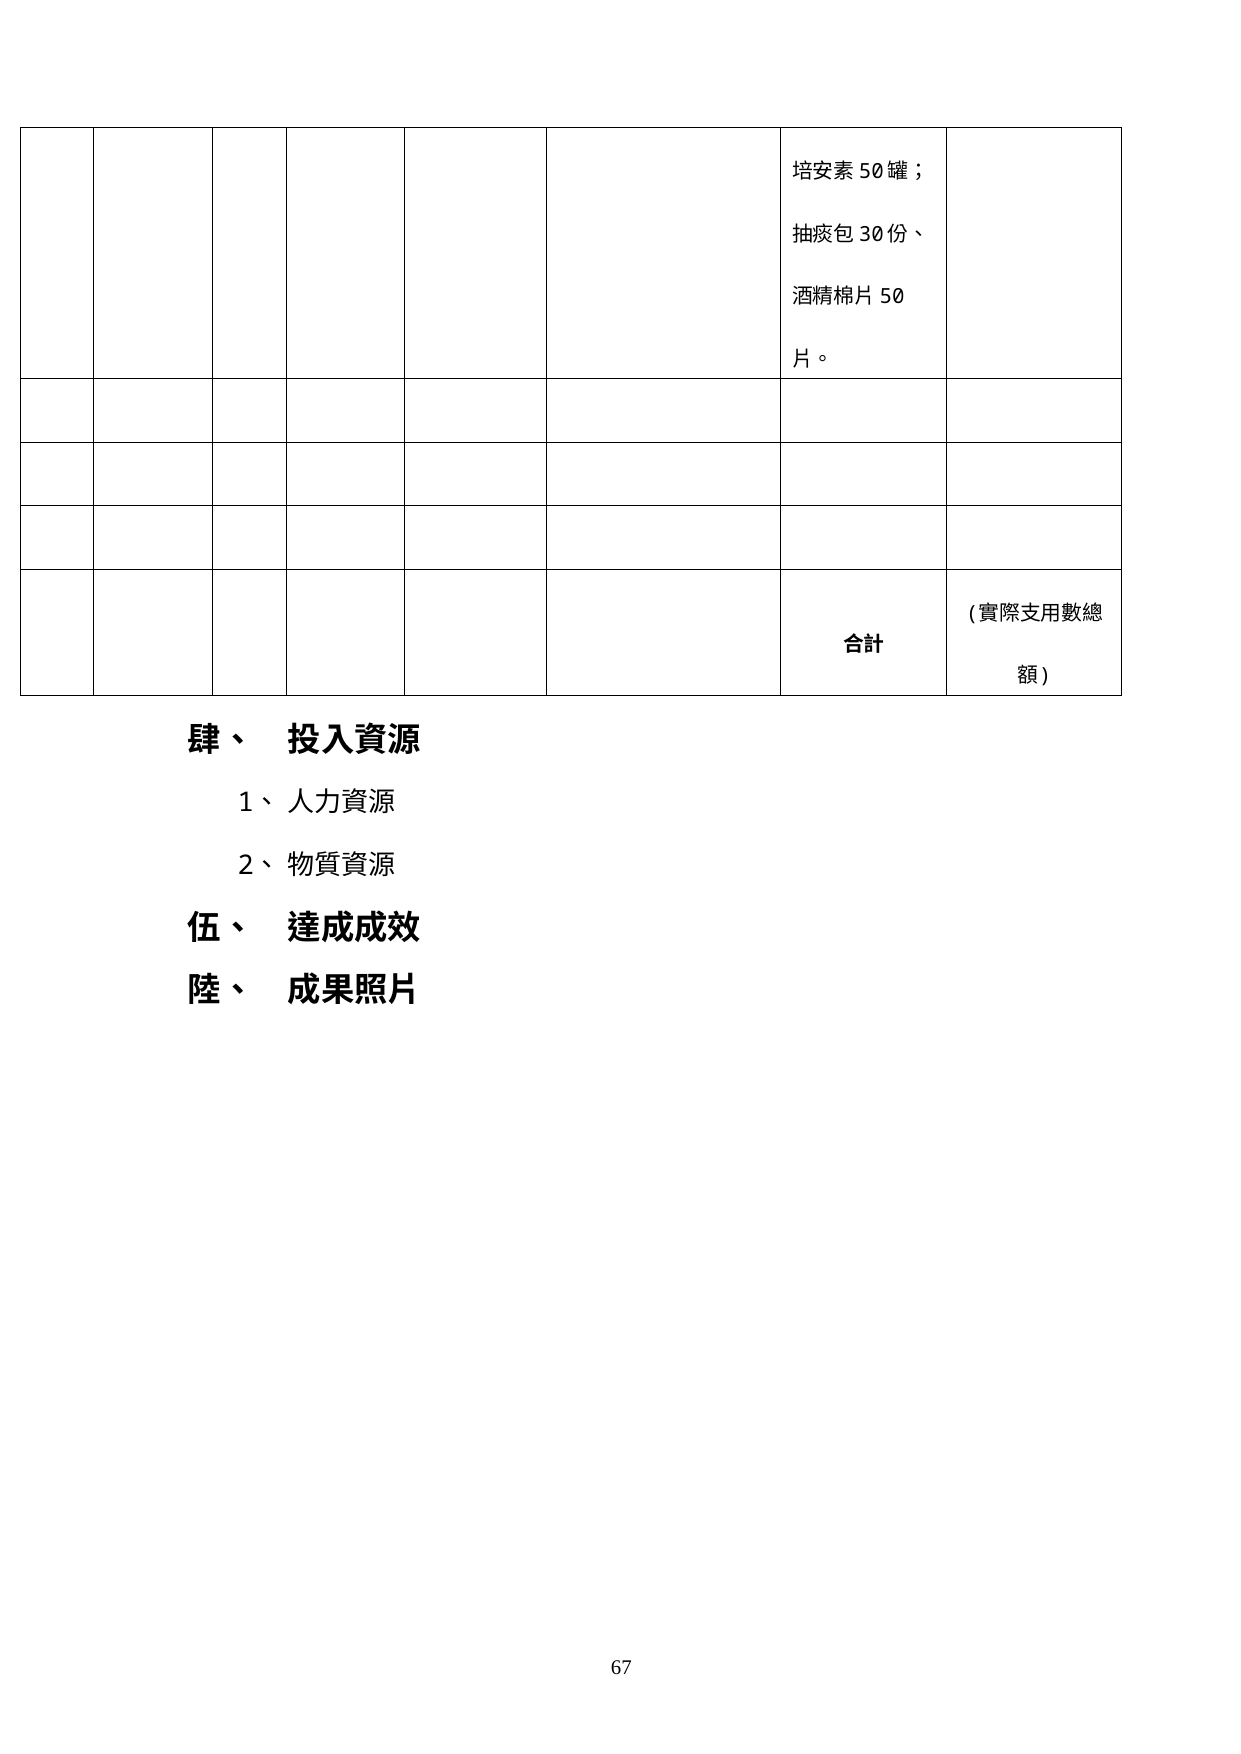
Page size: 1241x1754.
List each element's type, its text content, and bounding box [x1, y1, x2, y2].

table_cell [94, 570, 212, 695]
table_cell (實際支用數總額) [947, 570, 1121, 695]
table_cell 培安素50罐；抽痰包30份、酒精棉片50片。 [781, 128, 946, 378]
table_cell [94, 379, 212, 442]
list 人力資源 [237, 758, 1053, 821]
table_cell [213, 570, 286, 695]
table_cell [21, 128, 93, 378]
table_cell 合計 [781, 570, 946, 695]
table_cell [21, 506, 93, 569]
table_cell [94, 443, 212, 505]
table_cell [213, 506, 286, 569]
table_cell [547, 128, 780, 378]
table_cell [405, 128, 546, 378]
table_cell [94, 506, 212, 569]
table_cell [213, 443, 286, 505]
table_cell [947, 128, 1121, 378]
table_cell [781, 379, 946, 442]
list 投入資源 [187, 696, 1053, 758]
list 物質資源 [237, 821, 1053, 883]
table_cell [947, 443, 1121, 505]
table_cell [947, 506, 1121, 569]
table_cell [21, 443, 93, 505]
table_cell [287, 128, 404, 378]
table_cell [287, 443, 404, 505]
list 成果照片 [187, 946, 1053, 1008]
table_cell [405, 379, 546, 442]
table_cell [947, 379, 1121, 442]
table_cell [21, 570, 93, 695]
table_cell [547, 506, 780, 569]
table_cell [547, 443, 780, 505]
table_cell [547, 570, 780, 695]
table_cell [781, 443, 946, 505]
table_cell [94, 128, 212, 378]
table_cell [405, 443, 546, 505]
table_cell [405, 506, 546, 569]
table_cell [287, 379, 404, 442]
table_cell [213, 379, 286, 442]
table_cell [405, 570, 546, 695]
table_cell [547, 379, 780, 442]
table_cell [213, 128, 286, 378]
list 達成成效 [187, 883, 1053, 946]
table_cell [287, 570, 404, 695]
table_cell [781, 506, 946, 569]
table_cell [287, 506, 404, 569]
table_cell [21, 379, 93, 442]
